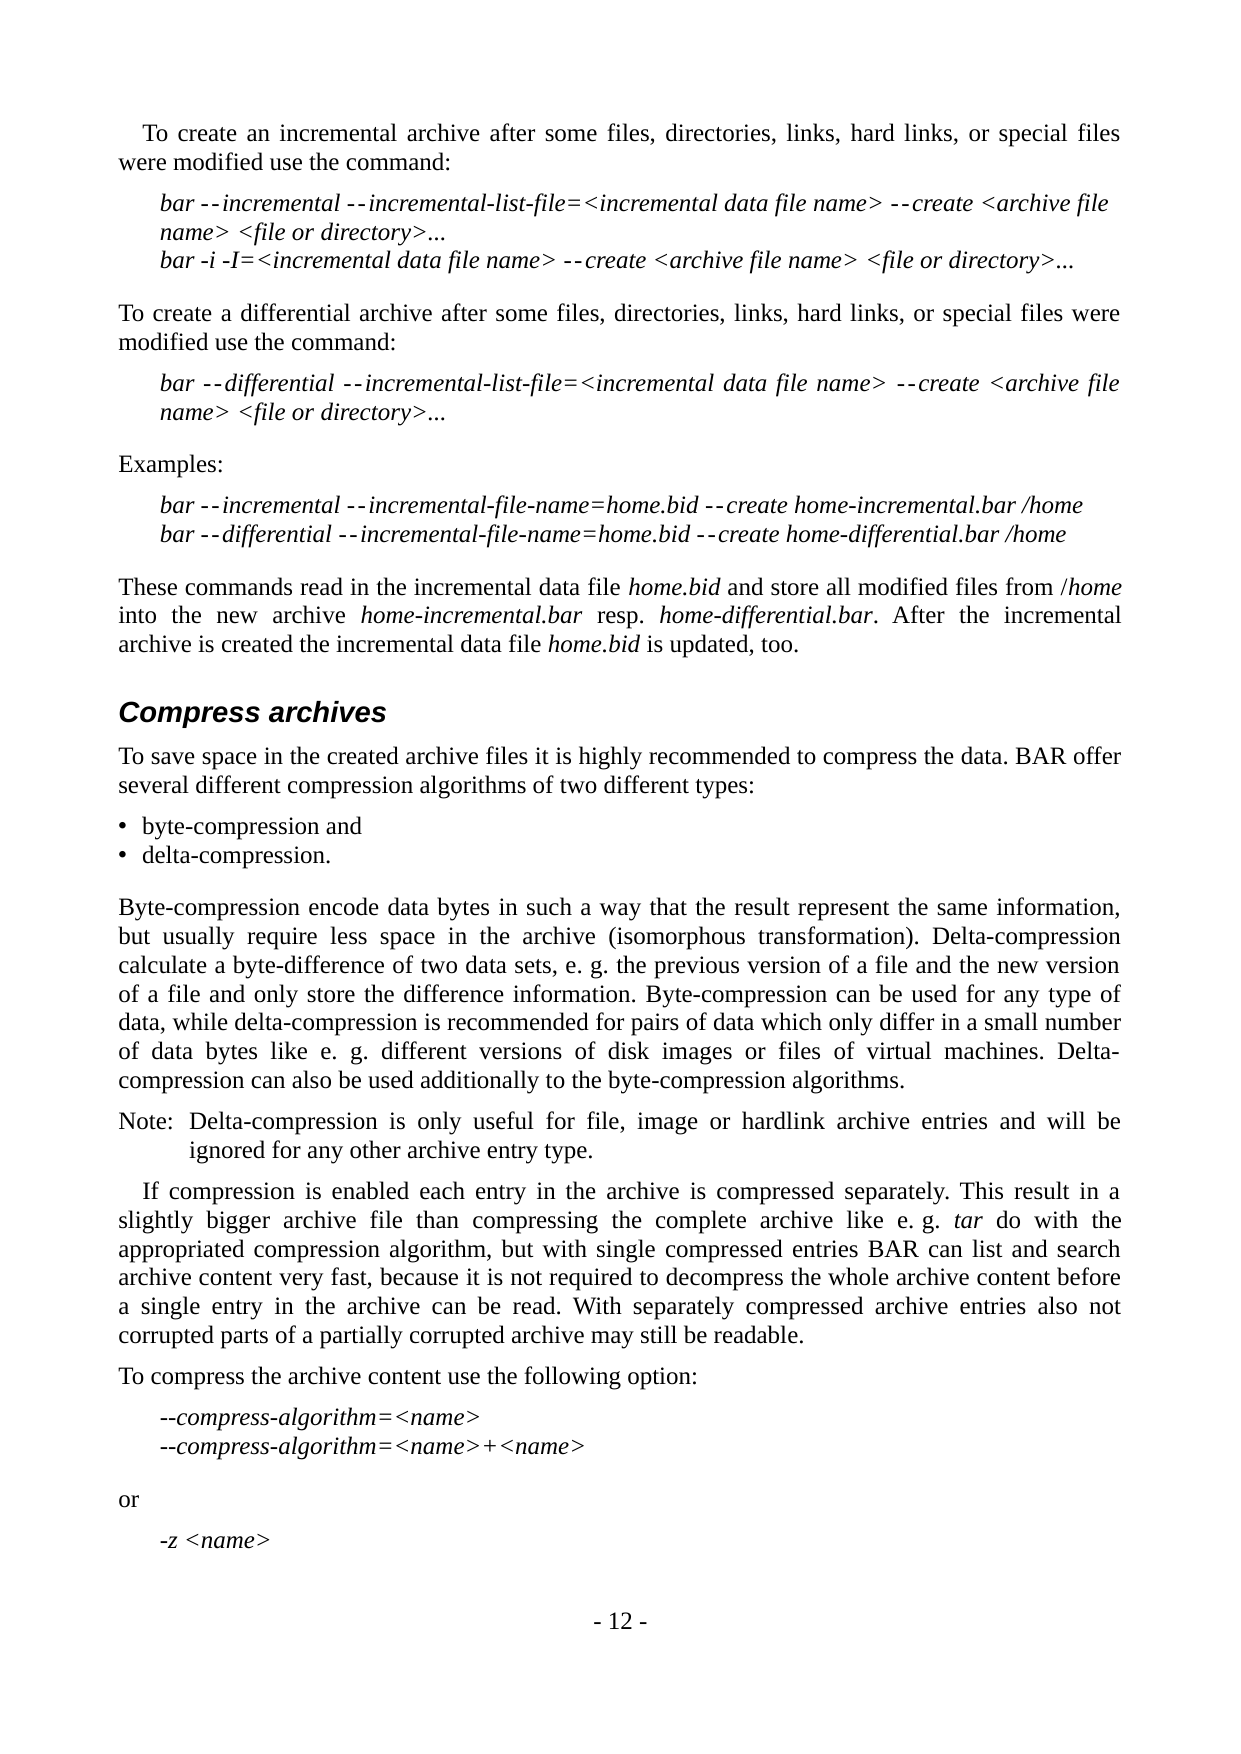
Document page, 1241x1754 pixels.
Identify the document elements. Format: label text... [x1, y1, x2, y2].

text bar ‑‑differential ‑‑incremental-file-name=home.bid ‑‑create home-differential.bar /home [159, 519, 1122, 548]
text If compression is enabled each entry in the archive is compressed separately. This result in a slightly bigger archive file than compressing the complete archive like e. g. tar do with the appropriated compression algorithm, but with single compressed entries BAR can list and search archive content very fast, because it is not required to decompress the whole archive content before a single entry in the archive can be read. With separately compressed archive entries also not corrupted parts of a partially corrupted archive may still be readable. [118, 1176, 1122, 1349]
text bar ‑‑incremental ‑‑incremental-file-name=home.bid ‑‑create home-incremental.bar /home [159, 490, 1122, 519]
text To create an incremental archive after some files, directories, links, hard links, or special files were modified use the command: [118, 118, 1122, 176]
text or [118, 1484, 1122, 1512]
text --compress-algorithm=<name> [159, 1402, 1122, 1431]
text bar -i -I=<incremental data file name> ‑‑create <archive file name> <file or directory>... [159, 246, 1122, 274]
text These commands read in the incremental data file home.bid and store all modified files from /home into the new archive home-incremental.bar resp. home-differential.bar. After the incremental archive is created the incremental data file home.bid is updated, too. [118, 572, 1122, 658]
text Byte-compression encode data bytes in such a way that the result represent the same information, but usually require less space in the archive (isomorphous transformation). Delta-compression calculate a byte-difference of two data sets, e. g. the previous version of a file and the new version of a file and only store the difference information. Byte-compression can be used for any type of data, while delta-compression is recommended for pairs of data which only differ in a small number of data bytes like e. g. different versions of disk images or files of virtual machines. Delta-compression can also be used additionally to the byte-compression algorithms. [118, 892, 1122, 1094]
text Note: Delta-compression is only useful for file, image or hardlink archive entries and will be ignored for any other archive entry type. [118, 1106, 1122, 1164]
text bar ‑‑incremental ‑‑incremental-list-file=<incremental data file name> ‑‑create <archive file name> <file or directory>... [159, 188, 1122, 246]
text To save space in the created archive files it is highly recommended to compress the data. BAR offer several different compression algorithms of two different types: [118, 741, 1122, 799]
text bar ‑‑differential ‑‑incremental-list-file=<incremental data file name> ‑‑create <archive file name> <file or directory>... [159, 368, 1122, 426]
text To compress the archive content use the following option: [118, 1361, 1122, 1390]
text --compress-algorithm=<name>+<name> [159, 1431, 1122, 1460]
text Examples: [118, 449, 1122, 478]
text -z <name> [159, 1525, 1122, 1554]
list byte-compression and [118, 811, 1122, 840]
subtitle Compress archives [118, 695, 1122, 729]
list delta-compression. [118, 840, 1122, 869]
text To create a differential archive after some files, directories, links, hard links, or special files were modified use the command: [118, 298, 1122, 356]
